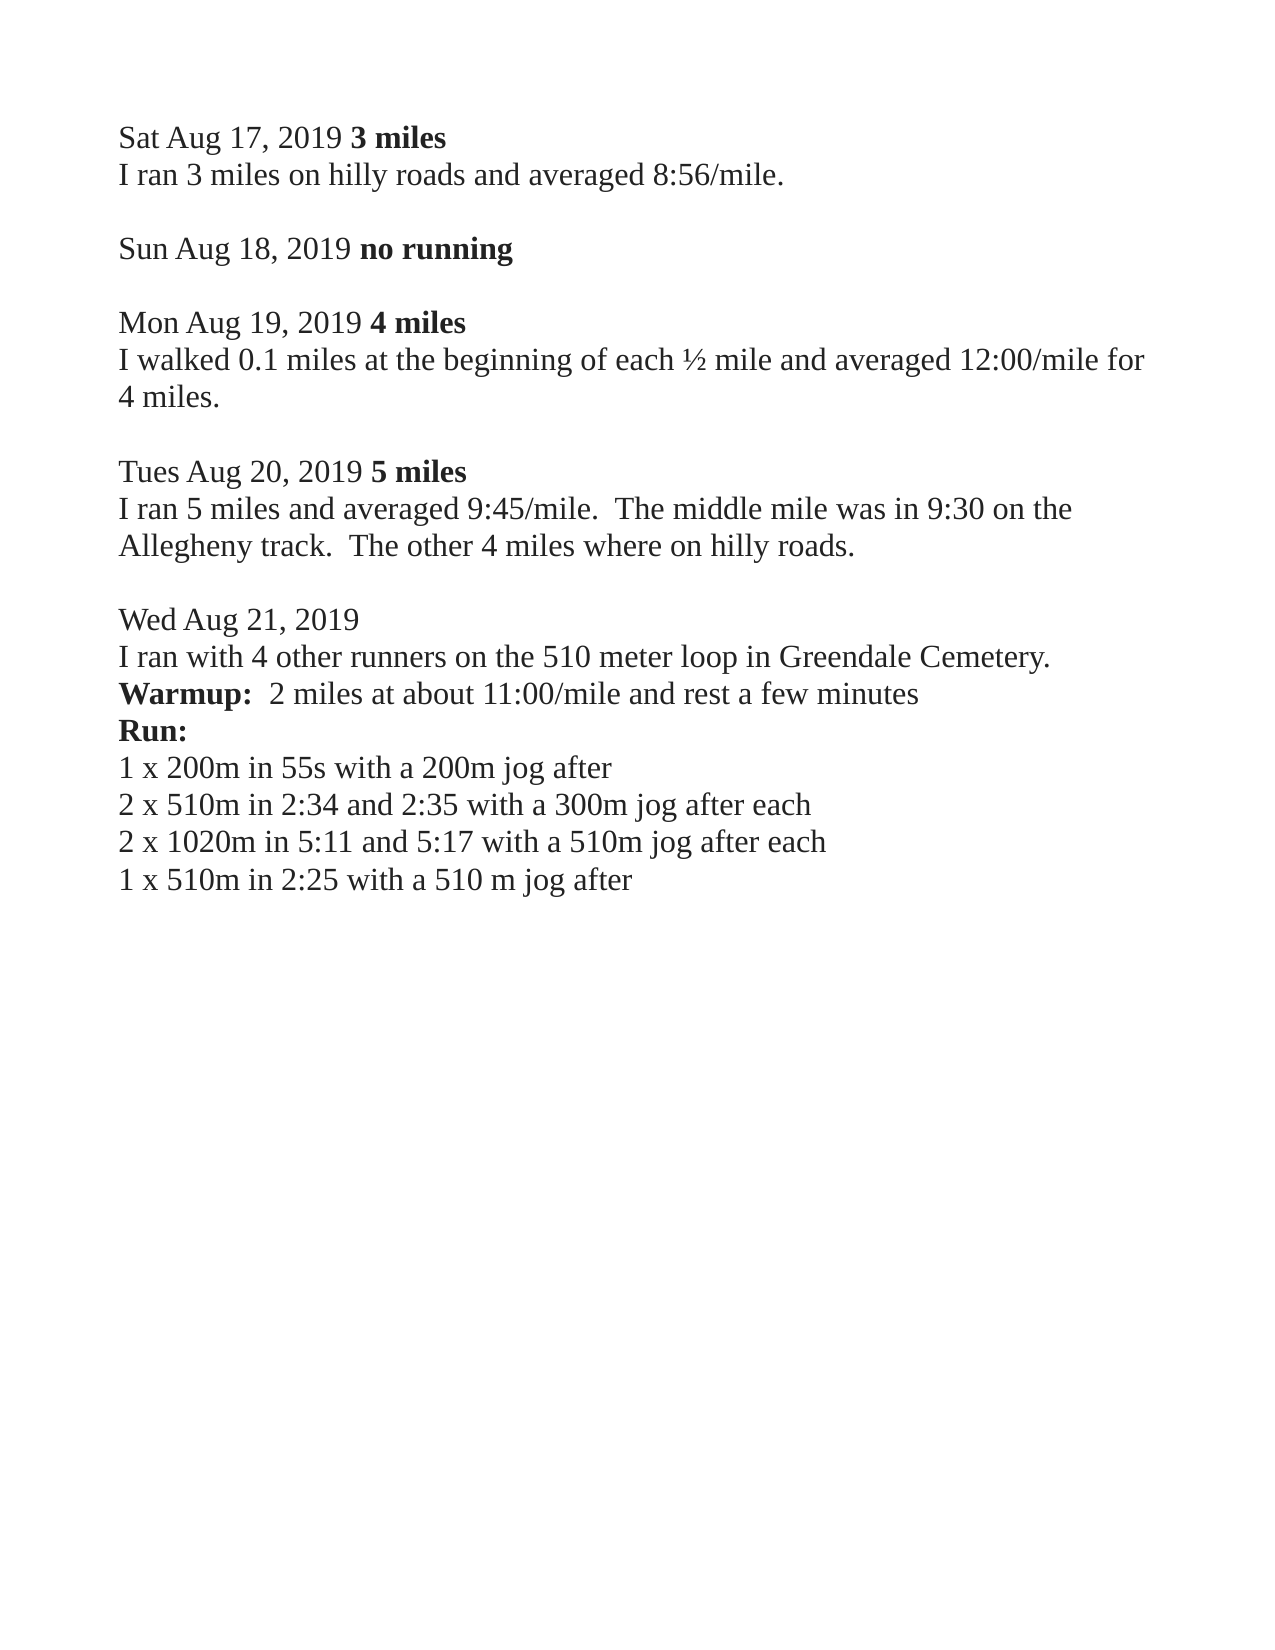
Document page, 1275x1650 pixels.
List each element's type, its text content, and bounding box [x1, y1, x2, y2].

text I ran 3 miles on hilly roads and averaged 8:56/mile. [118, 155, 1161, 192]
text 1 x 510m in 2:25 with a 510 m jog after [118, 860, 1161, 897]
text Sat Aug 17, 2019 3 miles [118, 118, 1161, 155]
text Run: [118, 711, 1161, 748]
text I ran with 4 other runners on the 510 meter loop in Greendale Cemetery. [118, 637, 1161, 674]
text Wed Aug 21, 2019 [118, 600, 1161, 637]
text Warmup: 2 miles at about 11:00/mile and rest a few minutes [118, 674, 1161, 711]
text 2 x 1020m in 5:11 and 5:17 with a 510m jog after each [118, 823, 1161, 860]
text 1 x 200m in 55s with a 200m jog after [118, 748, 1161, 786]
text I ran 5 miles and averaged 9:45/mile. The middle mile was in 9:30 on the Allegheny track. The other 4 miles where on hilly roads. [118, 489, 1161, 563]
text 2 x 510m in 2:34 and 2:35 with a 300m jog after each [118, 786, 1161, 823]
text I walked 0.1 miles at the beginning of each ½ mile and averaged 12:00/mile for 4 miles. [118, 341, 1161, 415]
text Tues Aug 20, 2019 5 miles [118, 452, 1161, 489]
text Sun Aug 18, 2019 no running [118, 229, 1161, 266]
text Mon Aug 19, 2019 4 miles [118, 303, 1161, 341]
